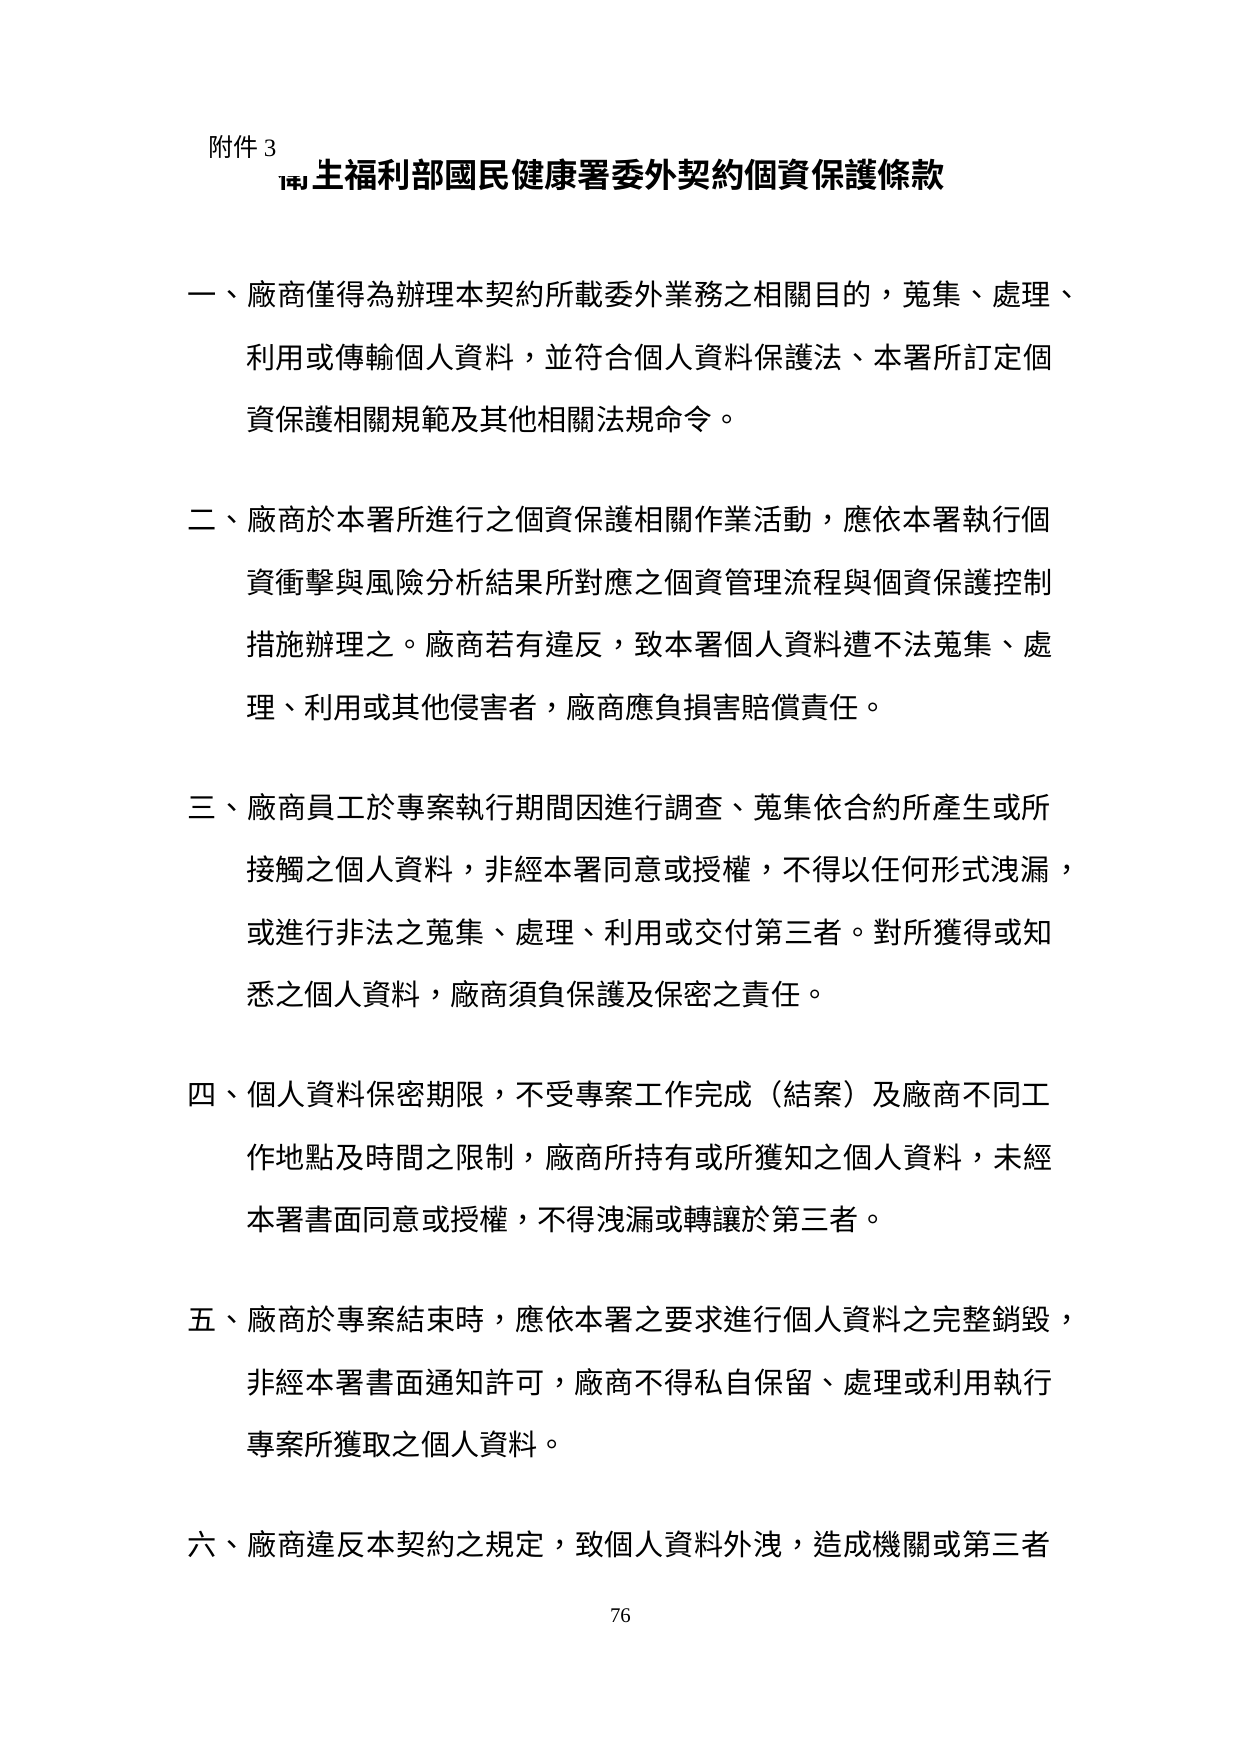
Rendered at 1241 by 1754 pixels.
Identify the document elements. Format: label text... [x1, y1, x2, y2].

text 三、廠商員工於專案執行期間因進行調查、蒐集依合約所產生或所接觸之個人資料，非經本署同意或授權，不得以任何形式洩漏，或進行非法之蒐集、處理、利用或交付第三者。對所獲得或知悉之個人資料，廠商須負保護及保密之責任。 [187, 764, 1053, 1014]
text 四、個人資料保密期限，不受專案工作完成（結案）及廠商不同工作地點及時間之限制，廠商所持有或所獲知之個人資料，未經本署書面同意或授權，不得洩漏或轉讓於第三者。 [187, 1051, 1053, 1239]
text 二、廠商於本署所進行之個資保護相關作業活動，應依本署執行個資衝擊與風險分析結果所對應之個資管理流程與個資保護控制措施辦理之。廠商若有違反，致本署個人資料遭不法蒐集、處理、利用或其他侵害者，廠商應負損害賠償責任。 [187, 476, 1053, 726]
text 一、廠商僅得為辦理本契約所載委外業務之相關目的，蒐集、處理、利用或傳輸個人資料，並符合個人資料保護法、本署所訂定個資保護相關規範及其他相關法規命令。 [187, 251, 1053, 439]
text 五、廠商於專案結束時，應依本署之要求進行個人資料之完整銷毀，非經本署書面通知許可，廠商不得私自保留、處理或利用執行專案所獲取之個人資料。 [187, 1276, 1053, 1464]
text 附件3 [209, 127, 304, 164]
text 衛生福利部國民健康署委外契約個資保護條款 [169, 120, 1053, 195]
text 六、廠商違反本契約之規定，致個人資料外洩，造成機關或第三者 [187, 1501, 1053, 1564]
